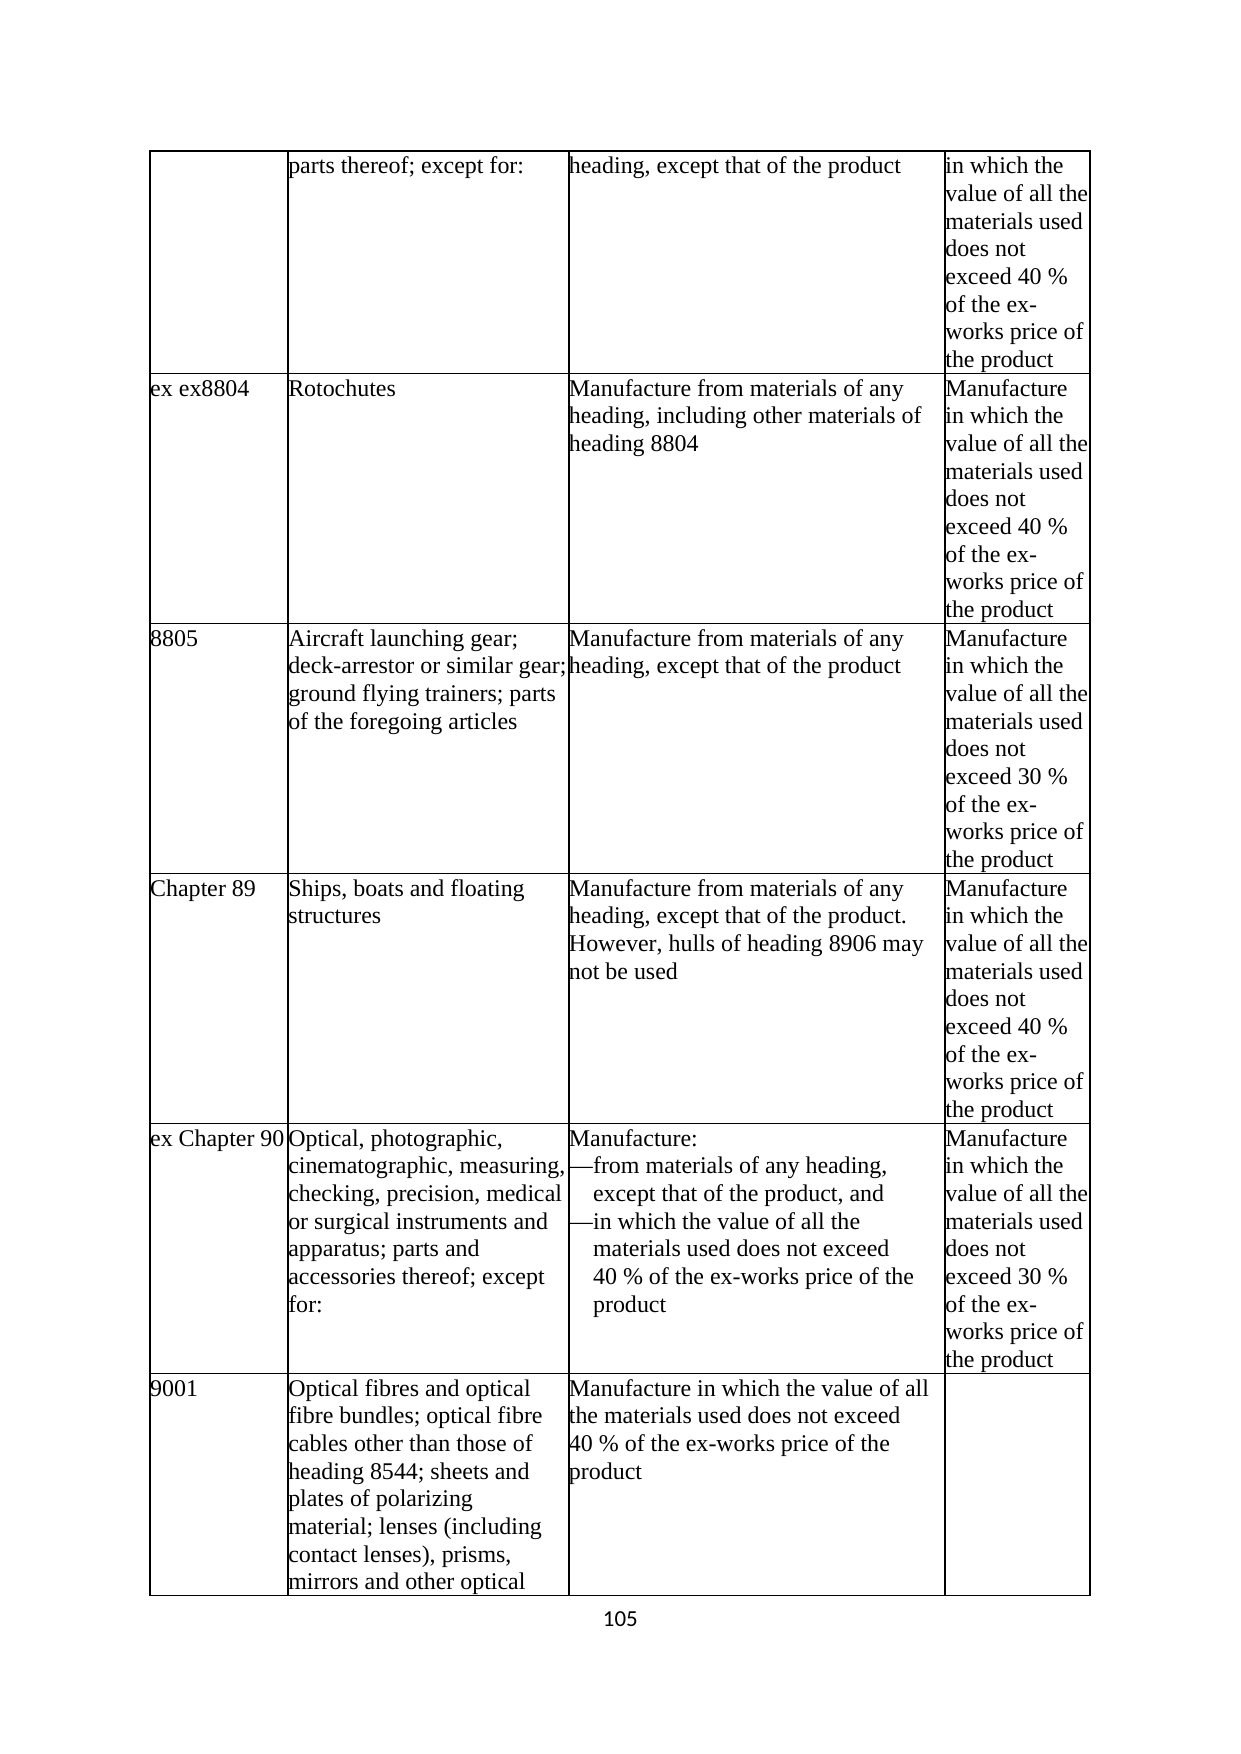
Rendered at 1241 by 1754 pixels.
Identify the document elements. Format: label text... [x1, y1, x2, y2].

table_cell parts thereof; except for: [289, 152, 568, 372]
table_cell Aircraft launching gear; deck-arrestor or similar gear; ground flying trainers; parts of the foregoing articles [289, 624, 568, 872]
table_cell Optical fibres and optical fibre bundles; optical fibre cables other than those of heading 8544; sheets and plates of polarizing material; lenses (including contact lenses), prisms, mirrors and other optical [289, 1374, 568, 1595]
table_cell Manufacture in which the value of all the materials used does not exceed 30 % of the ex-works price of the product [946, 1124, 1089, 1372]
table_cell ex Chapter 90 [151, 1124, 287, 1372]
table_cell in which the value of all the materials used does not exceed 40 % of the ex-works price of the product [946, 152, 1089, 372]
table_cell Ships, boats and floating structures [289, 874, 568, 1122]
table_cell Rotochutes [289, 374, 568, 622]
table_cell 8805 [151, 624, 287, 872]
table_cell Manufacture in which the value of all the materials used does not exceed 40 % of the ex-works price of the product [570, 1374, 944, 1595]
table_cell Chapter 89 [151, 874, 287, 1122]
table_header from materials of any heading, except that of the product, and [593, 1152, 944, 1207]
table_cell Manufacture from materials of any heading, except that of the product. However, hulls of heading 8906 may not be used [570, 874, 944, 1122]
table_cell Manufacture: [570, 1124, 944, 1152]
table_cell [151, 152, 287, 372]
table_cell Manufacture in which the value of all the materials used does not exceed 40 % of the ex-works price of the product [946, 374, 1089, 622]
table_cell Manufacture from materials of any heading, including other materials of heading 8804 [570, 374, 944, 622]
table_cell 9001 [151, 1374, 287, 1595]
table_cell [570, 1317, 944, 1372]
table_cell heading, except that of the product [570, 152, 944, 372]
table_cell Manufacture in which the value of all the materials used does not exceed 40 % of the ex-works price of the product [946, 874, 1089, 1122]
table_cell Manufacture in which the value of all the materials used does not exceed 30 % of the ex-works price of the product [946, 624, 1089, 872]
table_cell Optical, photographic, cinematographic, measuring, checking, precision, medical or surgical instruments and apparatus; parts and accessories thereof; except for: [289, 1124, 568, 1372]
table_cell [946, 1374, 1089, 1595]
table_header in which the value of all the materials used does not exceed 40 % of the ex-works price of the product [593, 1207, 944, 1317]
table_cell ex ex8804 [151, 374, 287, 622]
table_header — [570, 1207, 593, 1317]
table_header — [570, 1152, 593, 1207]
table_cell Manufacture from materials of any heading, except that of the product [570, 624, 944, 872]
